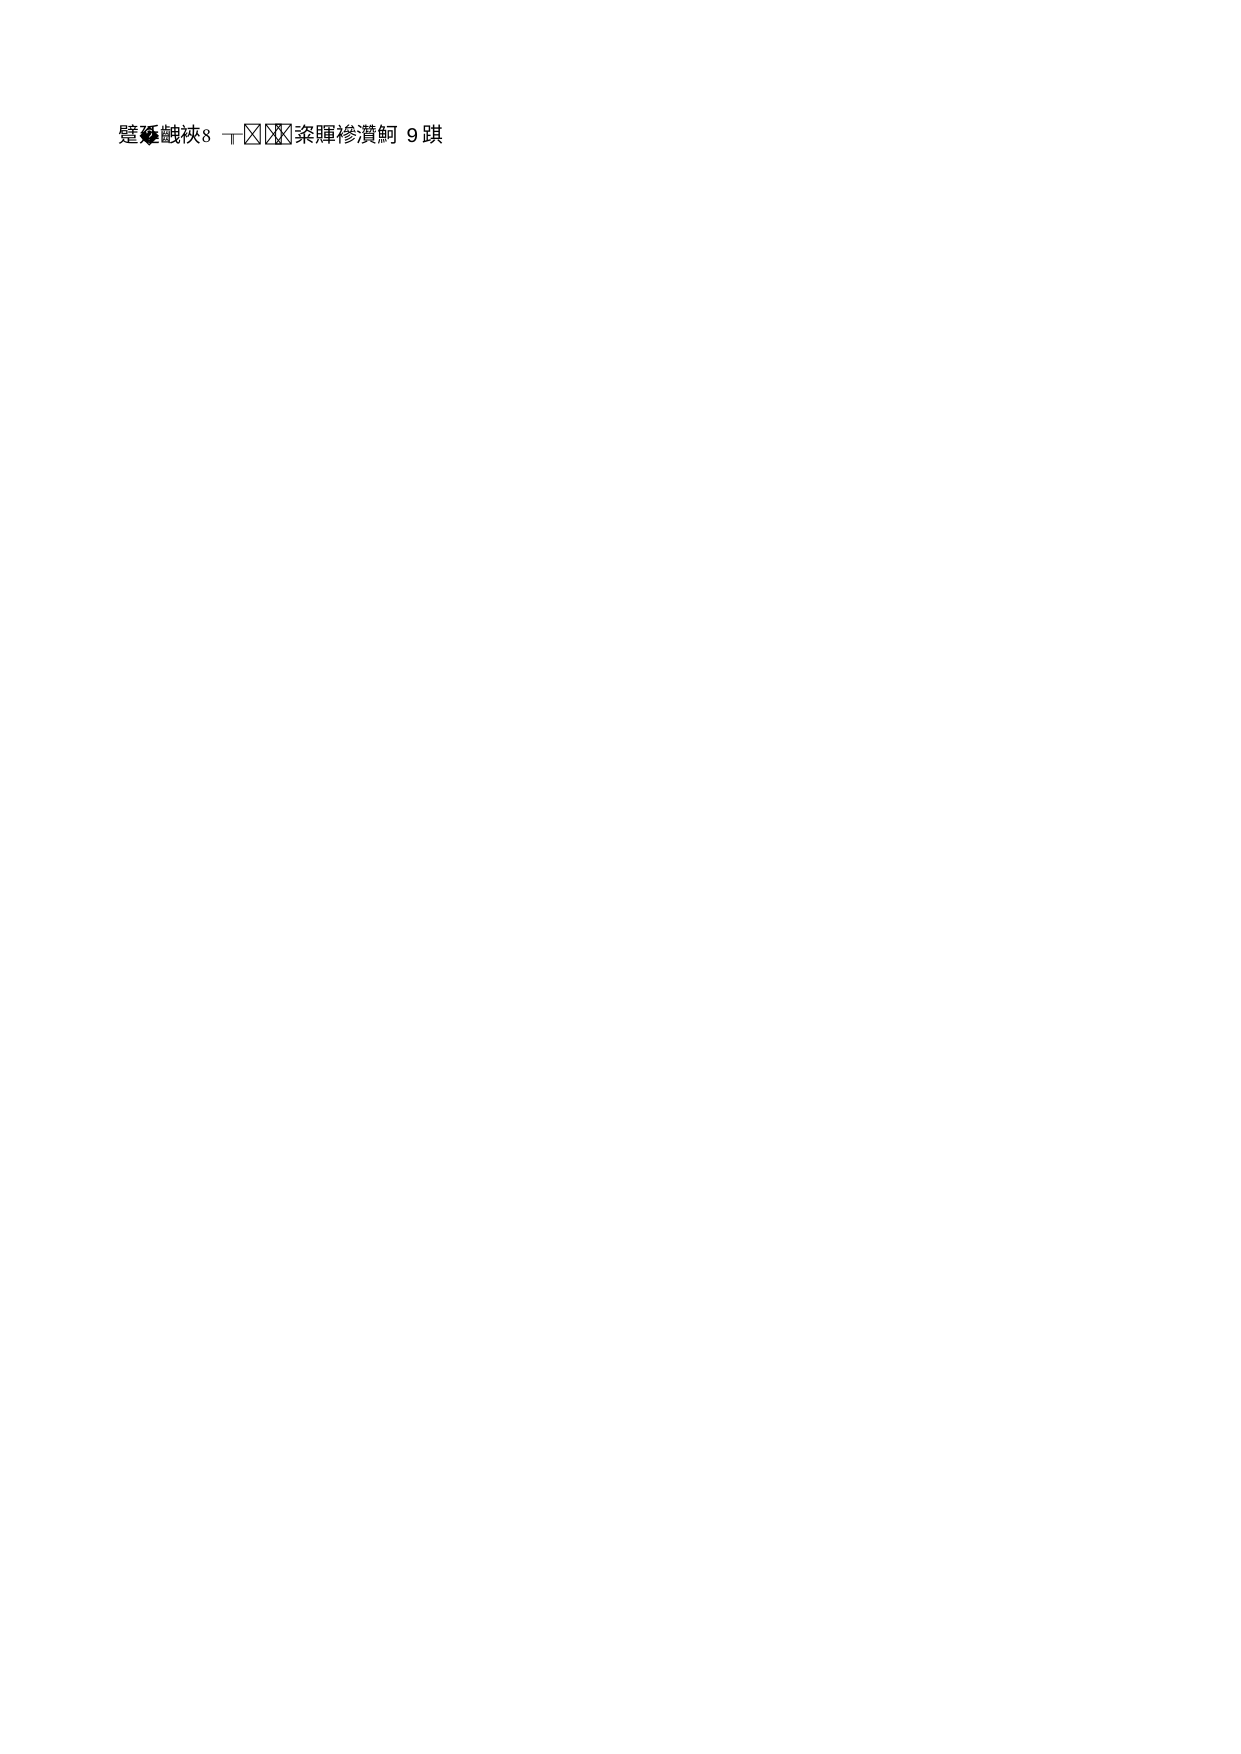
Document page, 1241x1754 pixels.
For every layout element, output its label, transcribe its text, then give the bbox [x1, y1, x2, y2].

text 躄廷齥裌�╥粢賱襂灒魺9踑 [118, 118, 1122, 148]
